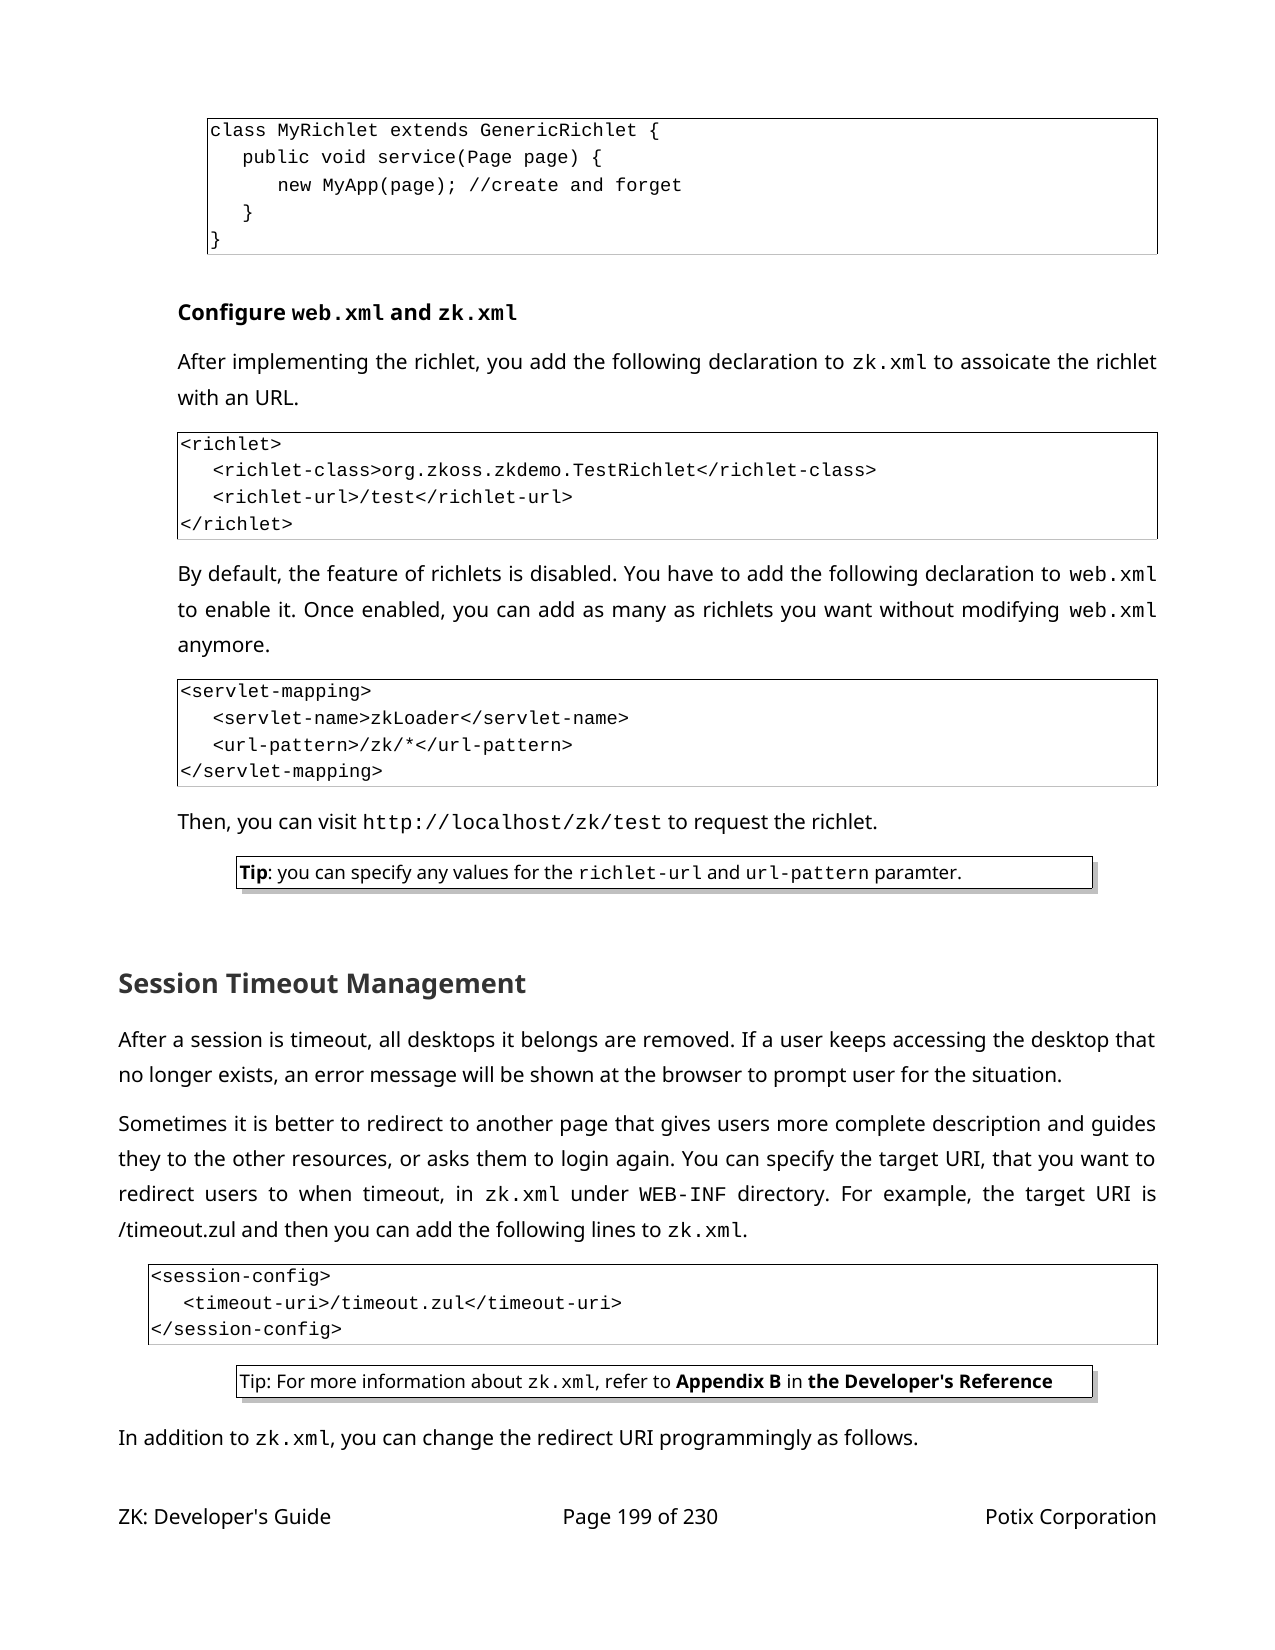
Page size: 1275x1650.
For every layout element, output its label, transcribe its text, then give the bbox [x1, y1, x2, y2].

text public void service(Page page) { [208, 145, 1157, 169]
text Tip: For more information about zk.xml, refer to Appendix B in the Developer's Reference [237, 1366, 1092, 1397]
text <servlet-mapping> <servlet-name>zkLoader</servlet-name> <url-pattern>/zk/*</url-pattern> </servlet-mapping> [178, 680, 1157, 786]
text class MyRichlet extends GenericRichlet { [208, 119, 1157, 142]
text <session-config> <timeout-uri>/timeout.zul</timeout-uri> </session-config> [149, 1265, 1157, 1344]
text new MyApp(page); //create and forget [208, 172, 1157, 197]
text In addition to zk.xml, you can change the redirect URI programmingly as follows. [118, 1423, 1157, 1452]
text } [208, 227, 1157, 254]
text <richlet> <richlet-class>org.zkoss.zkdemo.TestRichlet</richlet-class> <richlet-url>/test</richlet-url> </richlet> [178, 433, 1157, 539]
text After implementing the richlet, you add the following declaration to zk.xml to assoicate the richlet with an URL. [177, 347, 1157, 411]
text Then, you can visit http://localhost/zk/test to request the richlet. [177, 807, 1157, 835]
text After a session is timeout, all desktops it belongs are removed. If a user keeps accessing the desktop that no longer exists, an error message will be shown at the browser to prompt user for the situation. [118, 1025, 1157, 1088]
text Tip: you can specify any values for the richlet-url and url-pattern paramter. [237, 857, 1092, 888]
text } [208, 200, 1157, 224]
text Sometimes it is better to redirect to another page that gives users more complete description and guides they to the other resources, or asks them to login again. You can specify the target URI, that you want to redirect users to when timeout, in zk.xml under WEB-INF directory. For example, the target URI is /timeout.zul and then you can add the following lines to zk.xml. [118, 1109, 1157, 1243]
subtitle Configure web.xml and zk.xml [177, 297, 1157, 327]
subtitle Session Timeout Management [118, 964, 1157, 1001]
text By default, the feature of richlets is disabled. You have to add the following declaration to web.xml to enable it. Once enabled, you can add as many as richlets you want without modifying web.xml anymore. [177, 559, 1157, 659]
